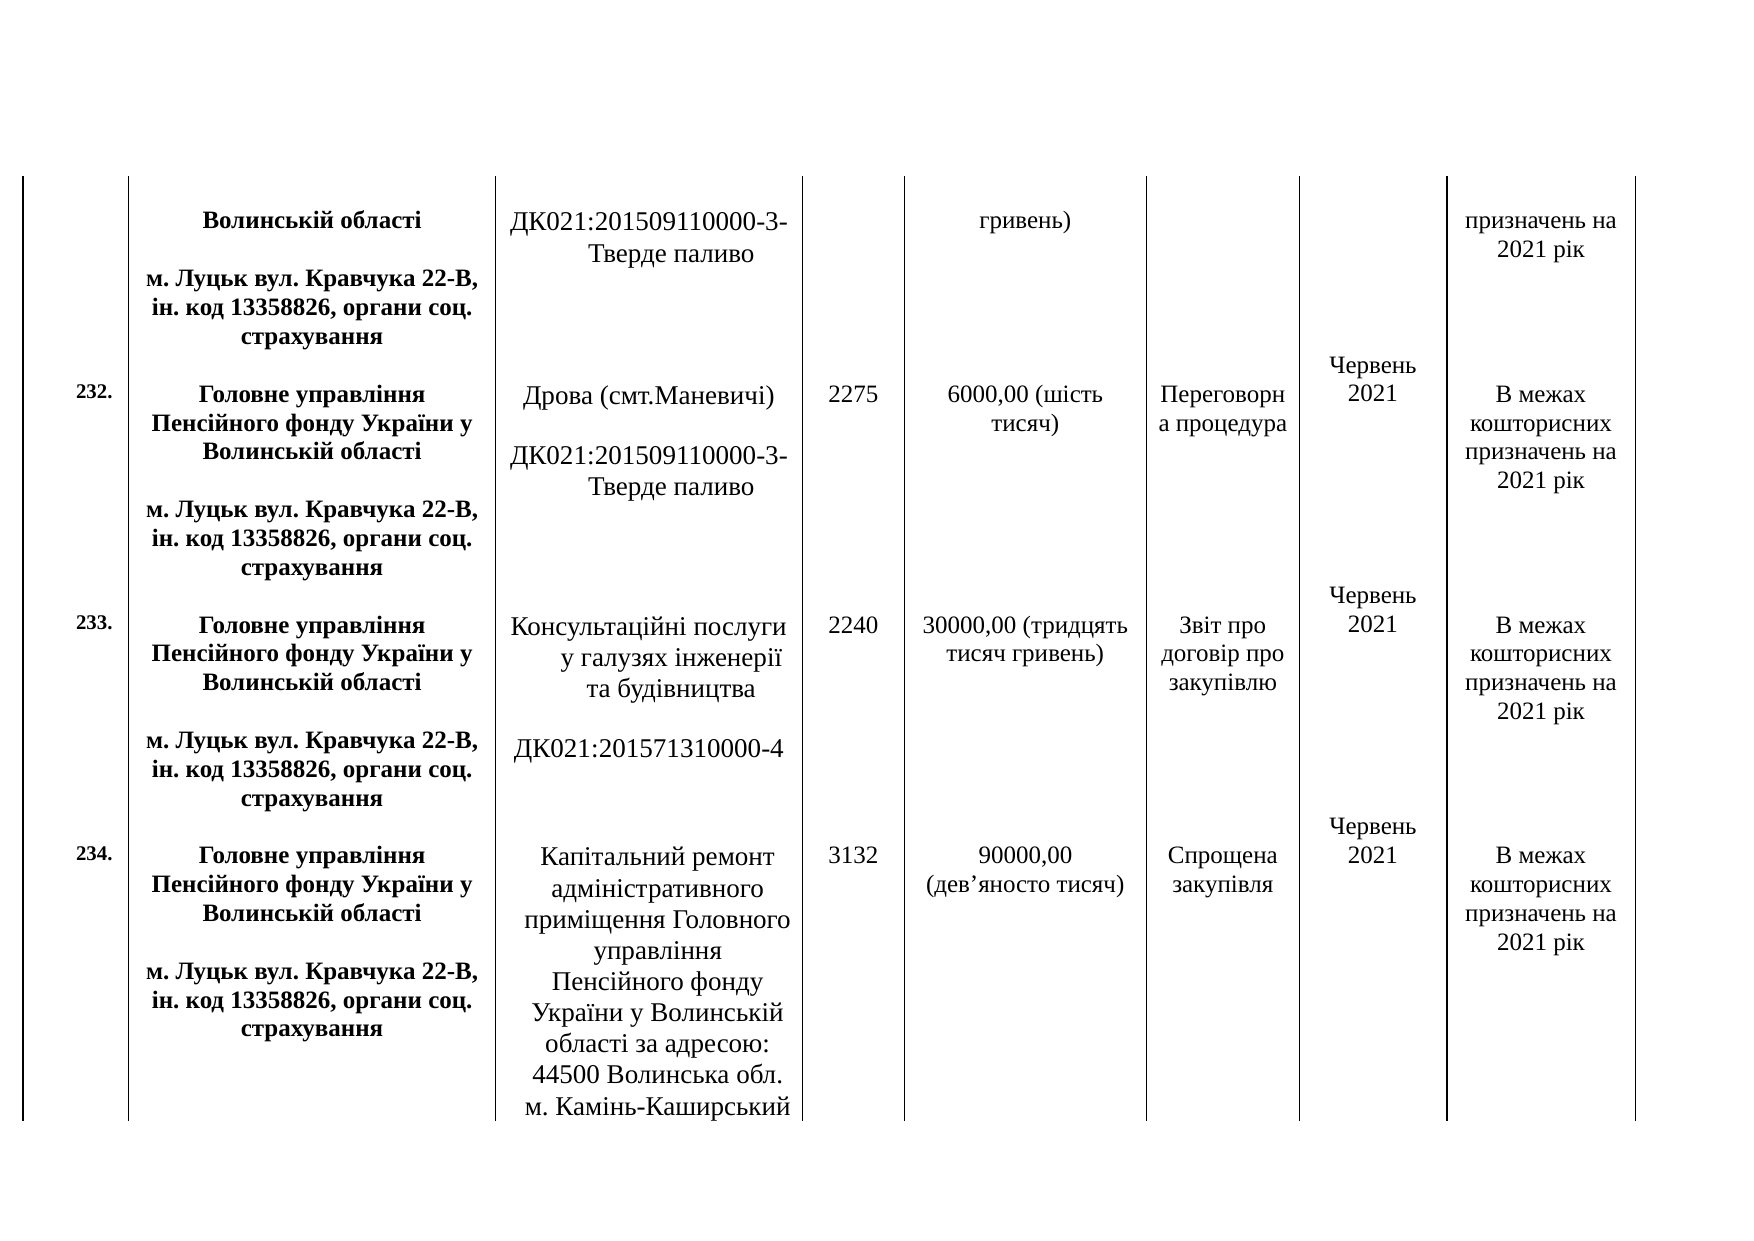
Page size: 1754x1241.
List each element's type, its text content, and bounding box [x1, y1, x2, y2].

table_cell [24, 581, 128, 811]
table_cell Червень 2021 [1300, 581, 1446, 811]
table_cell Головне управління Пенсійного фонду України у Волинській області м. Луцьк вул. Кравчука 22-В, ін. код 13358826, органи соц. страхування [129, 350, 495, 581]
table_cell [803, 176, 904, 350]
table_cell 30000,00 (тридцять тисяч гривень) [905, 581, 1146, 811]
table_cell Дрова (смт.Маневичі) ДК021:201509110000-3-Тверде паливо [496, 350, 802, 581]
table_cell 6000,00 (шість тисяч) [905, 350, 1146, 581]
table_cell В межах кошторисних призначень на 2021 рік [1448, 581, 1635, 811]
table_cell Спрощена закупівля [1147, 811, 1299, 1121]
table_cell [1147, 176, 1299, 350]
table_cell Головне управління Пенсійного фонду України у Волинській області м. Луцьк вул. Кравчука 22-В, ін. код 13358826, органи соц. страхування [129, 811, 495, 1121]
table_cell Капітальний ремонт адміністративного приміщення Головного управління Пенсійного фонду України у Волинській області за адресою: 44500 Волинська обл. м. Камінь-Каширський [496, 811, 802, 1121]
table_cell 3132 [803, 811, 904, 1121]
table_cell 2275 [803, 350, 904, 581]
table_cell Звіт про договір про закупівлю [1147, 581, 1299, 811]
table_cell [24, 176, 128, 350]
table_cell ДК021:201509110000-3-Тверде паливо [496, 176, 802, 350]
table_cell В межах кошторисних призначень на 2021 рік [1448, 811, 1635, 1121]
table_cell Волинській області м. Луцьк вул. Кравчука 22-В, ін. код 13358826, органи соц. страхування [129, 176, 495, 350]
table_cell [1300, 176, 1446, 350]
table_cell Консультаційні послуги у галузях інженерії та будівництва ДК021:201571310000-4 [496, 581, 802, 811]
table_cell призначень на 2021 рік [1448, 176, 1635, 350]
table_cell 90000,00 (дев’яносто тисяч) [905, 811, 1146, 1121]
table_cell Переговорна процедура [1147, 350, 1299, 581]
table_cell Червень 2021 [1300, 350, 1446, 581]
table_cell [24, 350, 128, 581]
table_cell [24, 811, 128, 1121]
table_cell 2240 [803, 581, 904, 811]
table_cell Червень 2021 [1300, 811, 1446, 1121]
table_cell гривень) [905, 176, 1146, 350]
table_cell В межах кошторисних призначень на 2021 рік [1448, 350, 1635, 581]
table_cell Головне управління Пенсійного фонду України у Волинській області м. Луцьк вул. Кравчука 22-В, ін. код 13358826, органи соц. страхування [129, 581, 495, 811]
